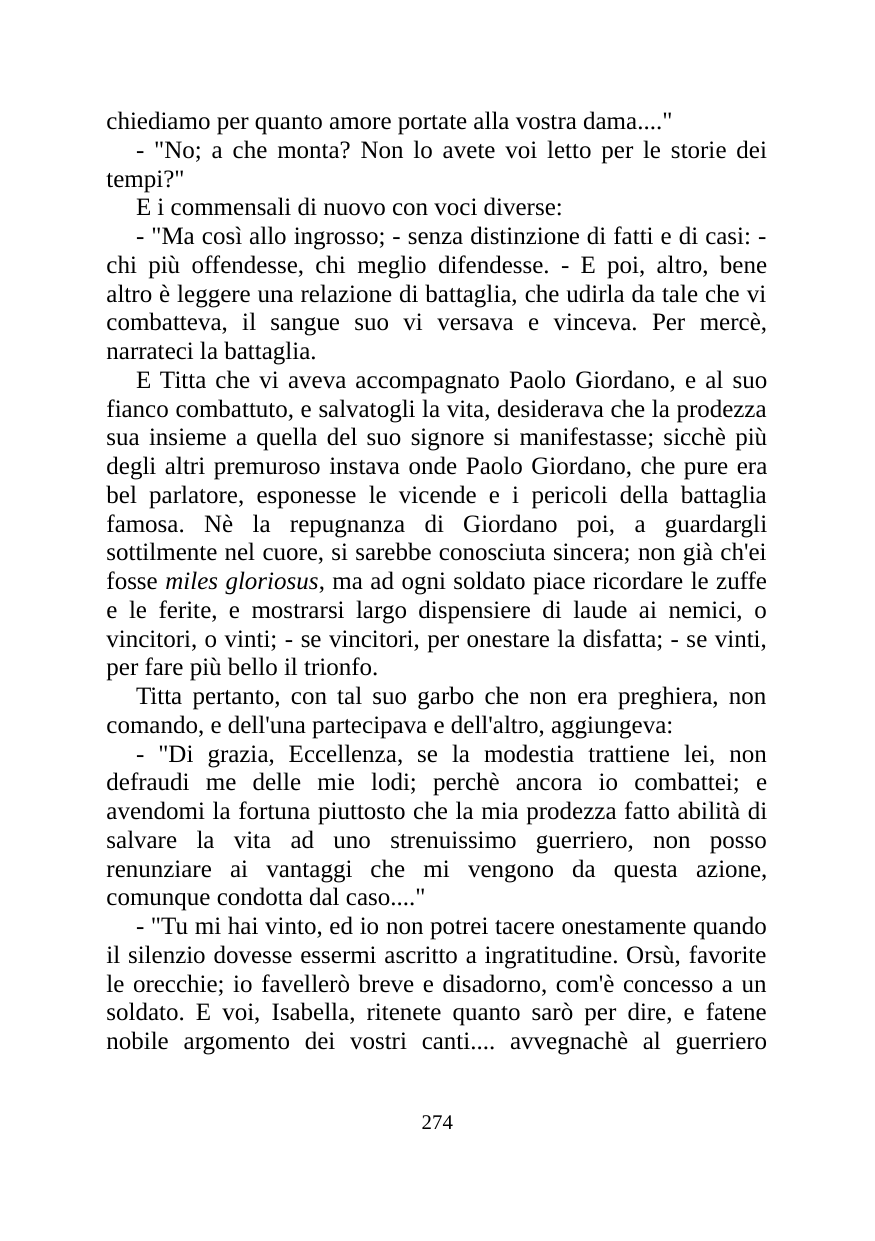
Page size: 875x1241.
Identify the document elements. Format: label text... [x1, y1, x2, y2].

text Titta pertanto, con tal suo garbo che non era preghiera, non comando, e dell'una partecipava e dell'altro, aggiungeva: [106, 681, 768, 739]
text E i commensali di nuovo con voci diverse: [106, 192, 768, 221]
text - "No; a che monta? Non lo avete voi letto per le storie dei tempi?" [106, 135, 768, 192]
text - "Di grazia, Eccellenza, se la modestia trattiene lei, non defraudi me delle mie lodi; perchè ancora io combattei; e avendomi la fortuna piuttosto che la mia prodezza fatto abilità di salvare la vita ad uno strenuissimo guerriero, non posso renunziare ai vantaggi che mi vengono da questa azione, comunque condotta dal caso...." [106, 739, 768, 911]
text - "Ma così allo ingrosso; - senza distinzione di fatti e di casi: - chi più offendesse, chi meglio difendesse. - E poi, altro, bene altro è leggere una relazione di battaglia, che udirla da tale che vi combatteva, il sangue suo vi versava e vinceva. Per mercè, narrateci la battaglia. [106, 221, 768, 365]
text chiediamo per quanto amore portate alla vostra dama...." [106, 106, 768, 135]
text - "Tu mi hai vinto, ed io non potrei tacere onestamente quando il silenzio dovesse essermi ascritto a ingratitudine. Orsù, favorite le orecchie; io favellerò breve e disadorno, com'è concesso a un soldato. E voi, Isabella, ritenete quanto sarò per dire, e fatene nobile argomento dei vostri canti.... avvegnachè al guerriero [106, 911, 768, 1055]
text E Titta che vi aveva accompagnato Paolo Giordano, e al suo fianco combattuto, e salvatogli la vita, desiderava che la prodezza sua insieme a quella del suo signore si manifestasse; sicchè più degli altri premuroso instava onde Paolo Giordano, che pure era bel parlatore, esponesse le vicende e i pericoli della battaglia famosa. Nè la repugnanza di Giordano poi, a guardargli sottilmente nel cuore, si sarebbe conosciuta sincera; non già ch'ei fosse miles gloriosus, ma ad ogni soldato piace ricordare le zuffe e le ferite, e mostrarsi largo dispensiere di laude ai nemici, o vincitori, o vinti; - se vincitori, per onestare la disfatta; - se vinti, per fare più bello il trionfo. [106, 365, 768, 681]
